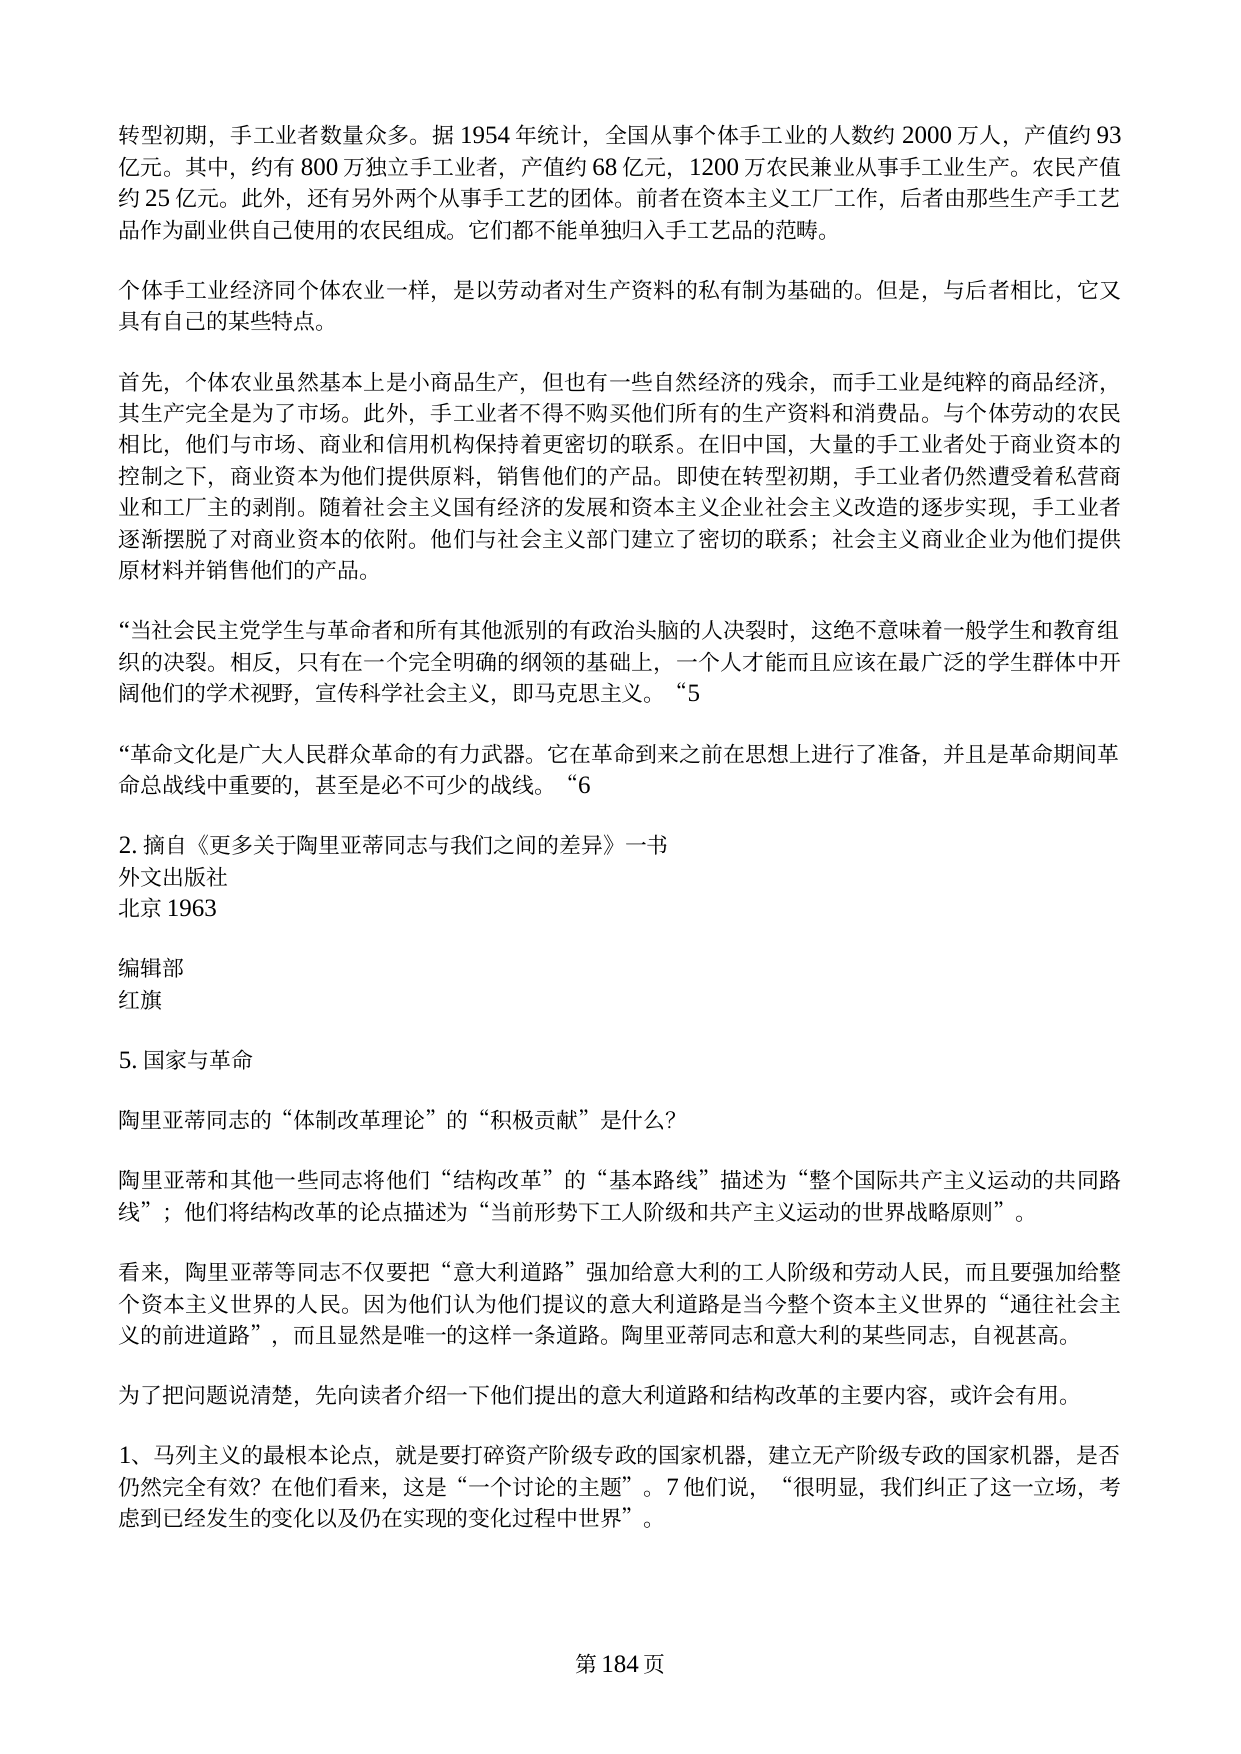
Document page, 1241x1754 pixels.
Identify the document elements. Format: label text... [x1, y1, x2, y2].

text 转型初期，手工业者数量众多。据1954年统计，全国从事个体手工业的人数约2000万人，产值约93亿元。其中，约有800万独立手工业者，产值约68亿元，1200万农民兼业从事手工业生产。农民产值约25亿元。此外，还有另外两个从事手工艺的团体。前者在资本主义工厂工作，后者由那些生产手工艺品作为副业供自己使用的农民组成。它们都不能单独归入手工艺品的范畴。 [118, 118, 1122, 244]
text 2. 摘自《更多关于陶里亚蒂同志与我们之间的差异》一书 [118, 828, 1122, 860]
text 看来，陶里亚蒂等同志不仅要把“意大利道路”强加给意大利的工人阶级和劳动人民，而且要强加给整个资本主义世界的人民。因为他们认为他们提议的意大利道路是当今整个资本主义世界的“通往社会主义的前进道路”，而且显然是唯一的这样一条道路。陶里亚蒂同志和意大利的某些同志，自视甚高。 [118, 1255, 1122, 1350]
text 红旗 [118, 983, 1122, 1014]
text 北京1963 [118, 891, 1122, 923]
text 陶里亚蒂和其他一些同志将他们“结构改革”的“基本路线”描述为“整个国际共产主义运动的共同路线”；他们将结构改革的论点描述为“当前形势下工人阶级和共产主义运动的世界战略原则”。 [118, 1164, 1122, 1227]
text 个体手工业经济同个体农业一样，是以劳动者对生产资料的私有制为基础的。但是，与后者相比，它又具有自己的某些特点。 [118, 273, 1122, 336]
text 为了把问题说清楚，先向读者介绍一下他们提出的意大利道路和结构改革的主要内容，或许会有用。 [118, 1378, 1122, 1410]
text 陶里亚蒂同志的“体制改革理论”的“积极贡献”是什么？ [118, 1103, 1122, 1135]
text “革命文化是广大人民群众革命的有力武器。它在革命到来之前在思想上进行了准备，并且是革命期间革命总战线中重要的，甚至是必不可少的战线。“6 [118, 737, 1122, 800]
text 首先，个体农业虽然基本上是小商品生产，但也有一些自然经济的残余，而手工业是纯粹的商品经济，其生产完全是为了市场。此外，手工业者不得不购买他们所有的生产资料和消费品。与个体劳动的农民相比，他们与市场、商业和信用机构保持着更密切的联系。在旧中国，大量的手工业者处于商业资本的控制之下，商业资本为他们提供原料，销售他们的产品。即使在转型初期，手工业者仍然遭受着私营商业和工厂主的剥削。随着社会主义国有经济的发展和资本主义企业社会主义改造的逐步实现，手工业者逐渐摆脱了对商业资本的依附。他们与社会主义部门建立了密切的联系；社会主义商业企业为他们提供原材料并销售他们的产品。 [118, 365, 1122, 585]
text 1、马列主义的最根本论点，就是要打碎资产阶级专政的国家机器，建立无产阶级专政的国家机器，是否仍然完全有效？在他们看来，这是“一个讨论的主题”。7他们说，“很明显，我们纠正了这一立场，考虑到已经发生的变化以及仍在实现的变化过程中世界”。 [118, 1439, 1122, 1533]
text 编辑部 [118, 952, 1122, 983]
text 外文出版社 [118, 860, 1122, 891]
text “当社会民主党学生与革命者和所有其他派别的有政治头脑的人决裂时，这绝不意味着一般学生和教育组织的决裂。相反，只有在一个完全明确的纲领的基础上，一个人才能而且应该在最广泛的学生群体中开阔他们的学术视野，宣传科学社会主义，即马克思主义。“5 [118, 614, 1122, 708]
text 5. 国家与革命 [118, 1043, 1122, 1075]
